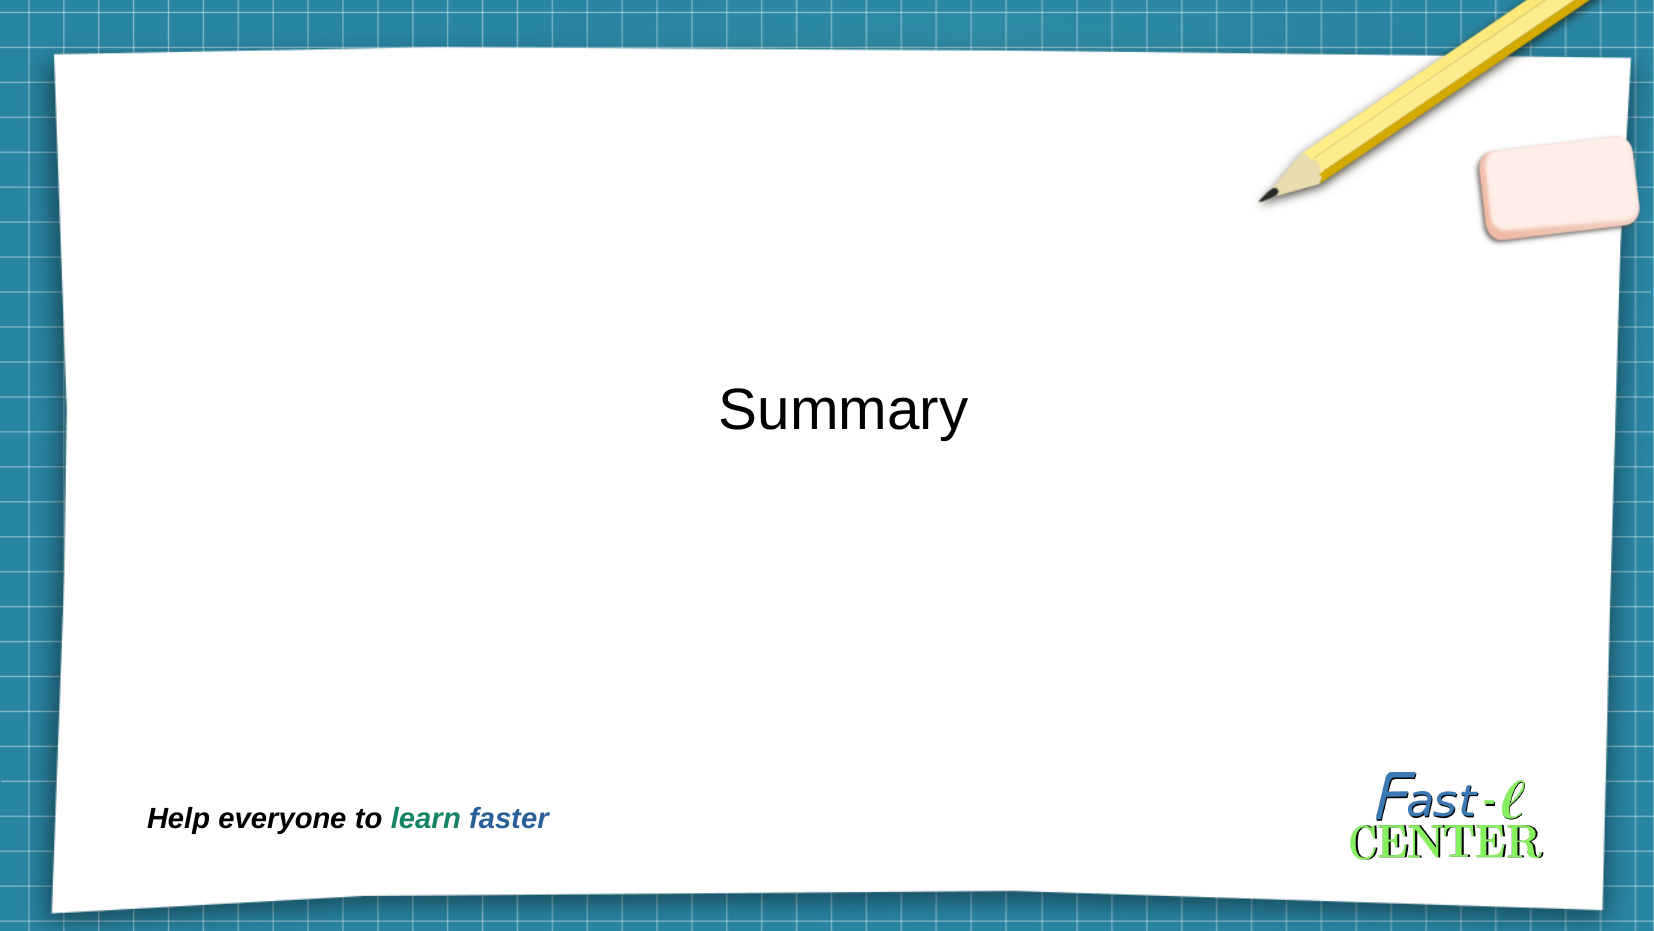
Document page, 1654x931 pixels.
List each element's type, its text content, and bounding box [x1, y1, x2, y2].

picture [0, 0, 1654, 931]
text_box Help everyone to learn faster [132, 791, 658, 840]
title Summary [412, 312, 1276, 508]
